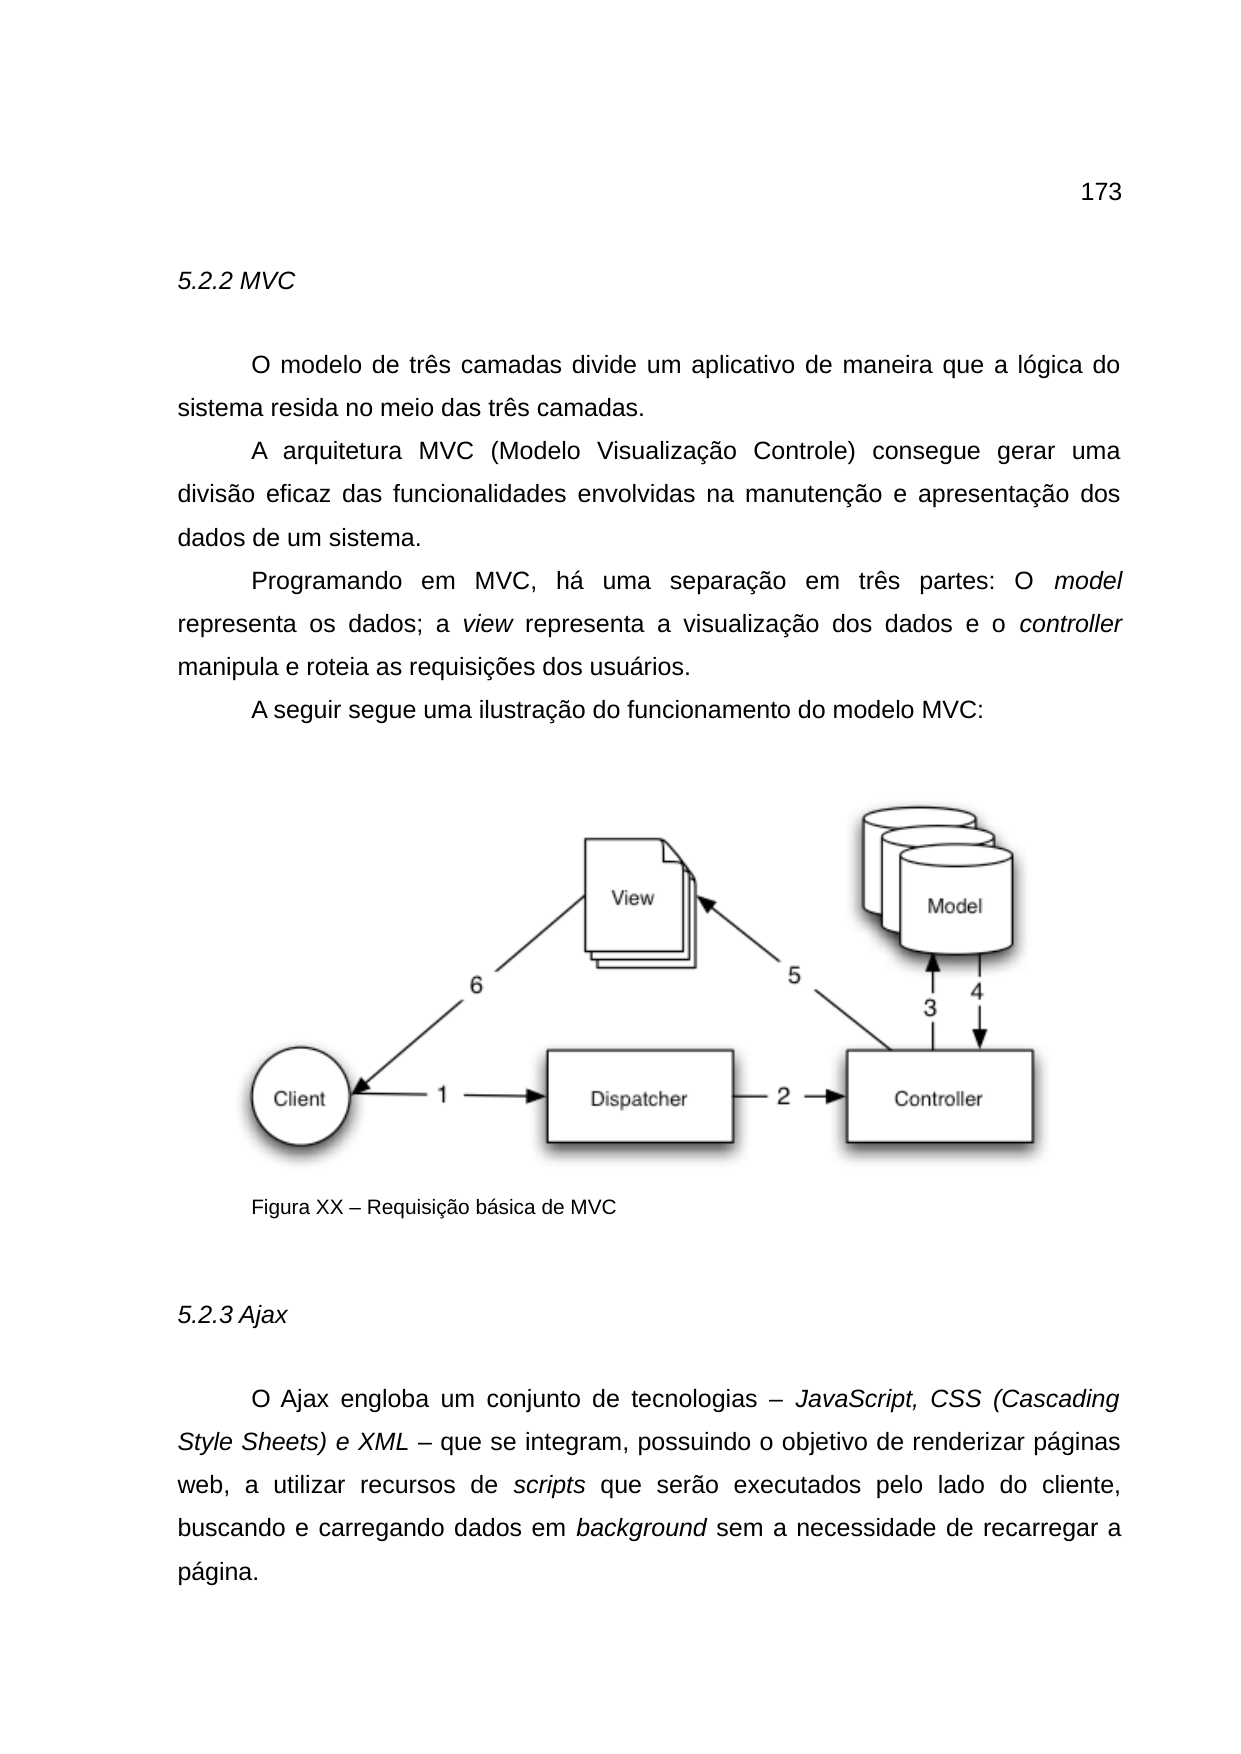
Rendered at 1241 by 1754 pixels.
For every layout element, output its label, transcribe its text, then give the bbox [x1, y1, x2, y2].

picture [177, 781, 1123, 1196]
text O Ajax engloba um conjunto de tecnologias – JavaScript, CSS (Cascading Style Sheets) e XML – que se integram, possuindo o objetivo de renderizar páginas web, a utilizar recursos de scripts que serão executados pelo lado do cliente, buscando e carregando dados em background sem a necessidade de recarregar a página. [177, 1384, 1122, 1585]
text A seguir segue uma ilustração do funcionamento do modelo MVC: [177, 695, 1122, 724]
subtitle 5.2.3 Ajax [177, 1300, 1122, 1328]
subtitle 5.2.2 MVC [177, 266, 1122, 294]
text Figura XX – Requisição básica de MVC [177, 1196, 1122, 1219]
text Programando em MVC, há uma separação em três partes: O model representa os dados; a view representa a visualização dos dados e o controller manipula e roteia as requisições dos usuários. [177, 566, 1122, 681]
text A arquitetura MVC (Modelo Visualização Controle) consegue gerar uma divisão eficaz das funcionalidades envolvidas na manutenção e apresentação dos dados de um sistema. [177, 436, 1122, 551]
text O modelo de três camadas divide um aplicativo de maneira que a lógica do sistema resida no meio das três camadas. [177, 350, 1122, 422]
